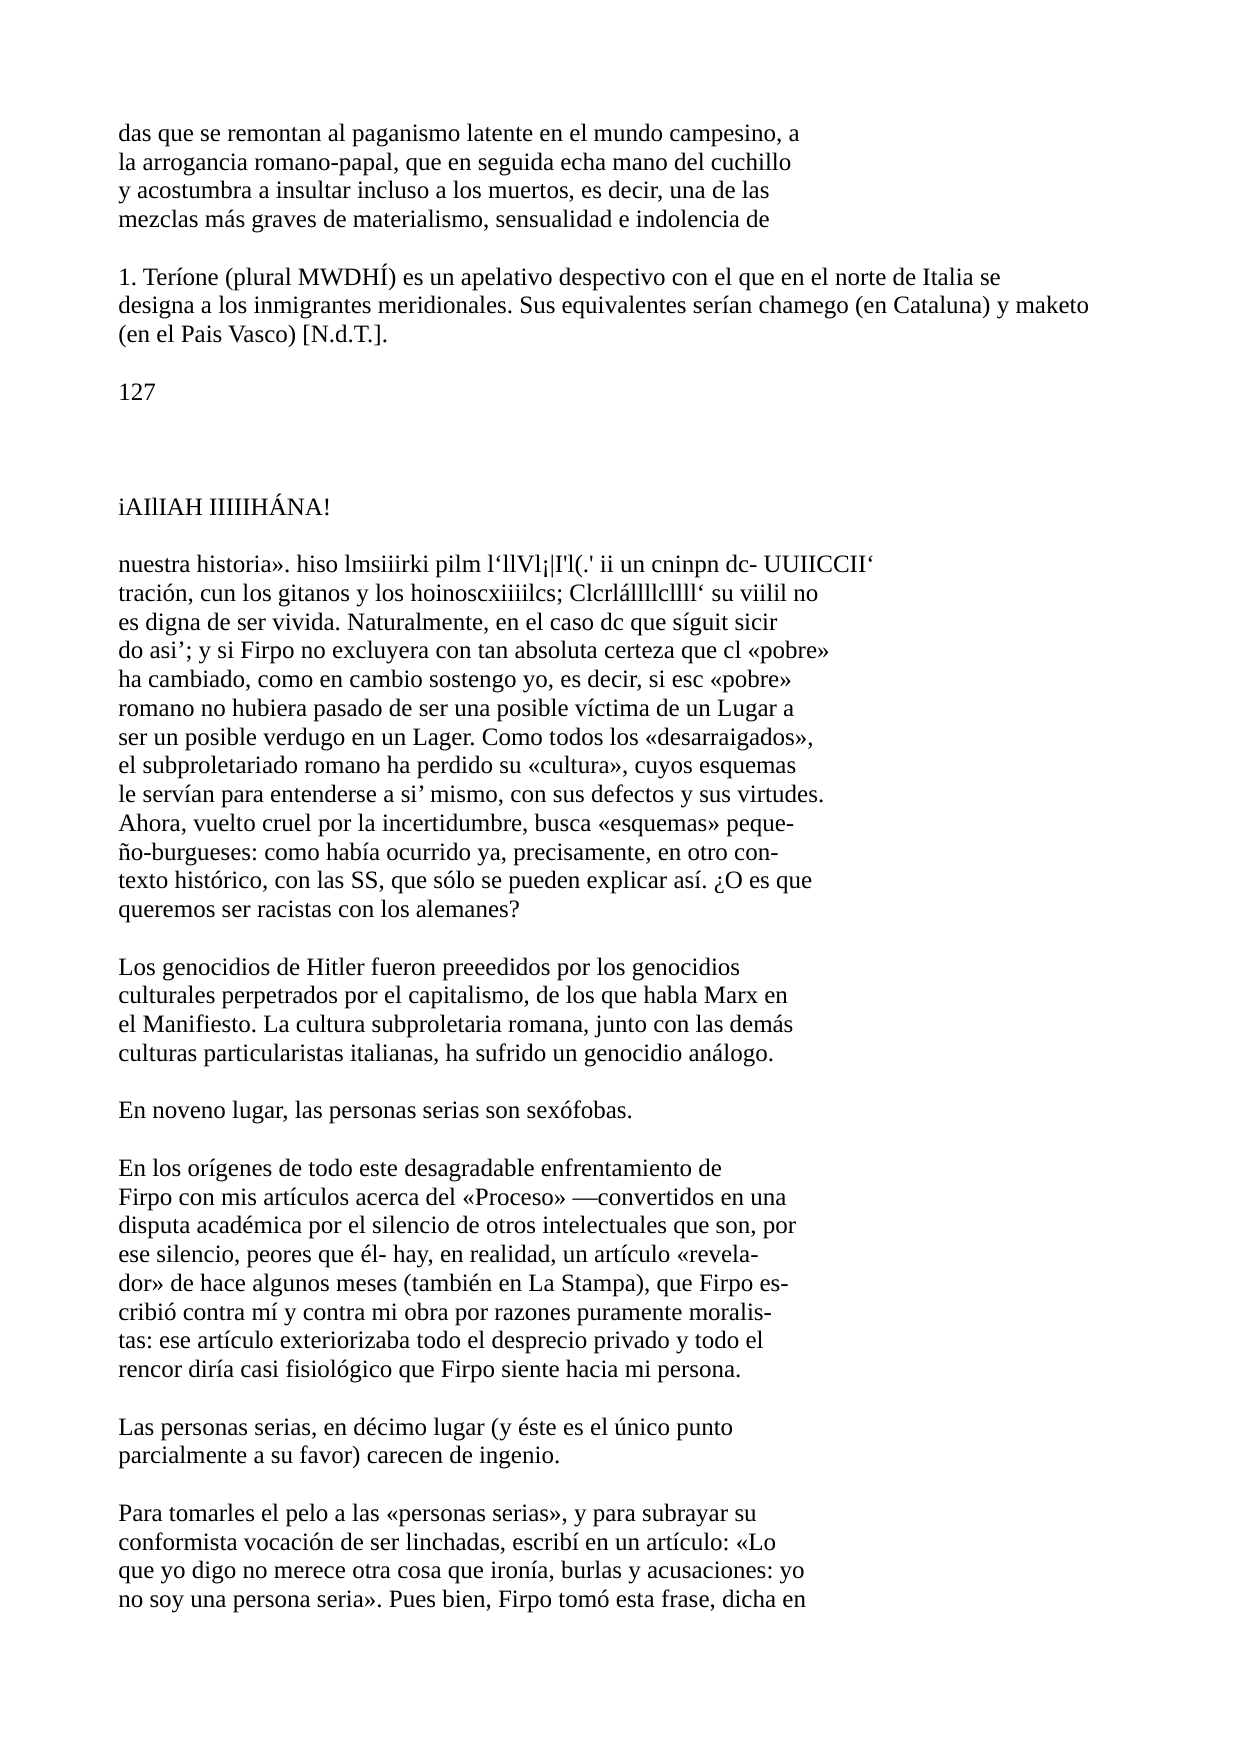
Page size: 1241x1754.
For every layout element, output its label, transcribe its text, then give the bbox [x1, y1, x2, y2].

text texto histórico, con las SS, que sólo se pueden explicar así. ¿O es que [118, 866, 1122, 894]
text conformista vocación de ser linchadas, escribí en un artículo: «Lo [118, 1527, 1122, 1556]
text nuestra historia». hiso lmsiiirki pilm l‘llVl¡|I'l(.' ii un cninpn dc- UUIICCII‘ [118, 549, 1122, 578]
text mezclas más graves de materialismo, sensualidad e indolencia de [118, 204, 1122, 233]
text romano no hubiera pasado de ser una posible víctima de un Lugar a [118, 693, 1122, 722]
text Para tomarles el pelo a las «personas serias», y para subrayar su [118, 1498, 1122, 1527]
text el Manifiesto. La cultura subproletaria romana, junto con las demás [118, 1009, 1122, 1038]
text 1. Teríone (plural MWDHÍ) es un apelativo despectivo con el que en el norte de Italia se [118, 262, 1122, 291]
text iAIlIAH IIIIIHÁNA! [118, 492, 1122, 521]
text das que se remontan al paganismo latente en el mundo campesino, a [118, 118, 1122, 147]
text tas: ese artículo exteriorizaba todo el desprecio privado y todo el [118, 1326, 1122, 1354]
text disputa académica por el silencio de otros intelectuales que son, por [118, 1211, 1122, 1239]
text Las personas serias, en décimo lugar (y éste es el único punto [118, 1412, 1122, 1441]
text el subproletariado romano ha perdido su «cultura», cuyos esquemas [118, 751, 1122, 779]
text En los orígenes de todo este desagradable enfrentamiento de [118, 1153, 1122, 1182]
text es digna de ser vivida. Naturalmente, en el caso dc que síguit sicir [118, 607, 1122, 636]
text rencor diría casi fisiológico que Firpo siente hacia mi persona. [118, 1354, 1122, 1383]
text En noveno lugar, las personas serias son sexófobas. [118, 1096, 1122, 1124]
text culturas particularistas italianas, ha sufrido un genocidio análogo. [118, 1038, 1122, 1067]
text y acostumbra a insultar incluso a los muertos, es decir, una de las [118, 176, 1122, 204]
text ser un posible verdugo en un Lager. Como todos los «desarraigados», [118, 722, 1122, 751]
text ese silencio, peores que él- hay, en realidad, un artículo «revela- [118, 1239, 1122, 1268]
text ha cambiado, como en cambio sostengo yo, es decir, si esc «pobre» [118, 664, 1122, 693]
text le servían para entenderse a si’ mismo, con sus defectos y sus virtudes. [118, 779, 1122, 808]
text 127 [118, 377, 1122, 406]
text Firpo con mis artículos acerca del «Proceso» —convertidos en una [118, 1182, 1122, 1211]
text parcialmente a su favor) carecen de ingenio. [118, 1441, 1122, 1469]
text ño-burgueses: como había ocurrido ya, precisamente, en otro con- [118, 837, 1122, 866]
text la arrogancia romano-papal, que en seguida echa mano del cuchillo [118, 147, 1122, 176]
text do asi’; y si Firpo no excluyera con tan absoluta certeza que cl «pobre» [118, 636, 1122, 664]
text no soy una persona seria». Pues bien, Firpo tomó esta frase, dicha en [118, 1584, 1122, 1613]
text que yo digo no merece otra cosa que ironía, burlas y acusaciones: yo [118, 1556, 1122, 1584]
text Ahora, vuelto cruel por la incertidumbre, busca «esquemas» peque- [118, 808, 1122, 837]
text culturales perpetrados por el capitalismo, de los que habla Marx en [118, 981, 1122, 1009]
text cribió contra mí y contra mi obra por razones puramente moralis- [118, 1297, 1122, 1326]
text dor» de hace algunos meses (también en La Stampa), que Firpo es- [118, 1268, 1122, 1297]
text designa a los inmigrantes meridionales. Sus equivalentes serían chamego (en Cataluna) y maketo [118, 291, 1122, 319]
text tración, cun los gitanos y los hoinoscxiiiilcs; Clcrlállllcllll‘ su viilil no [118, 578, 1122, 607]
text queremos ser racistas con los alemanes? [118, 894, 1122, 923]
text Los genocidios de Hitler fueron preeedidos por los genocidios [118, 952, 1122, 981]
text (en el Pais Vasco) [N.d.T.]. [118, 319, 1122, 348]
